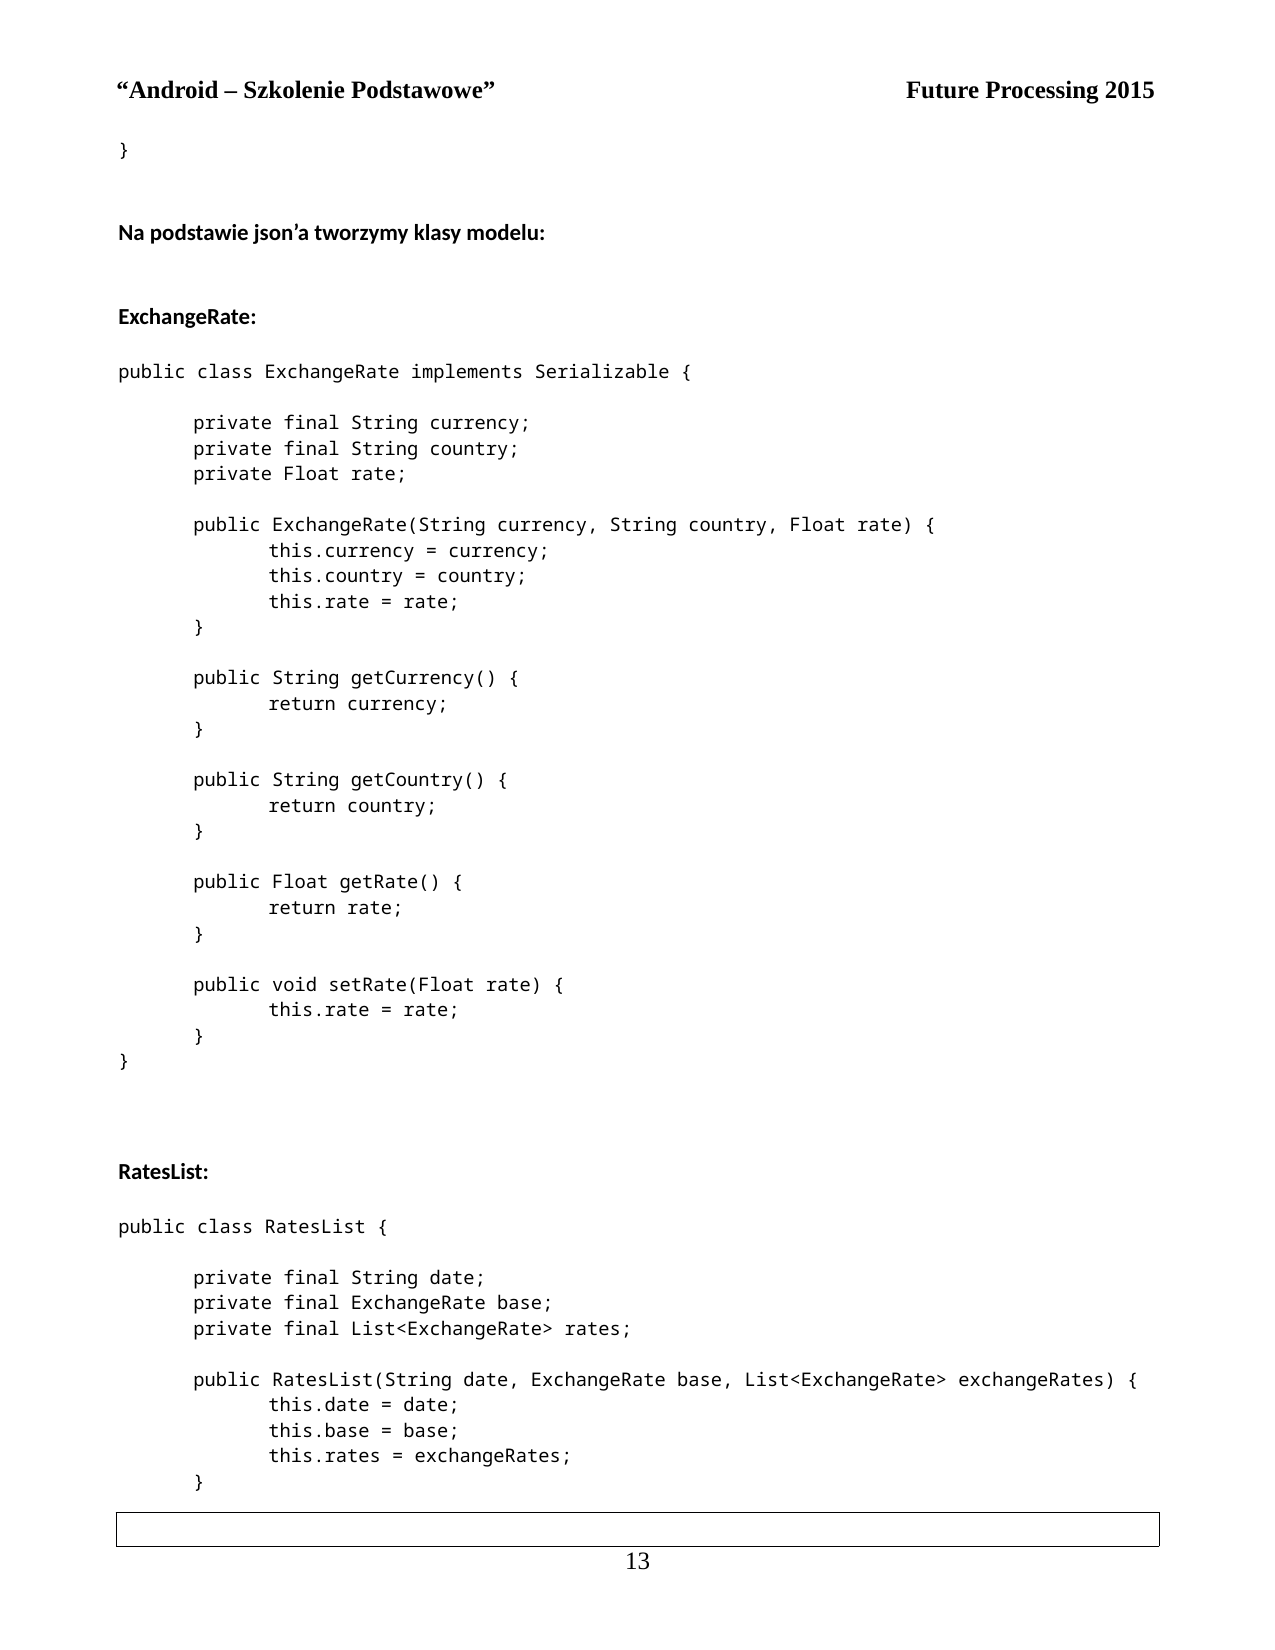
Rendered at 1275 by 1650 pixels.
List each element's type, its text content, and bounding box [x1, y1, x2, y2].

text } [118, 818, 1157, 843]
text private final String date; [118, 1264, 1157, 1289]
text return currency; [118, 690, 1157, 716]
text } [118, 716, 1157, 741]
text public void setRate(Float rate) { [118, 971, 1157, 996]
text ExchangeRate: [118, 302, 1157, 330]
text } [118, 920, 1157, 945]
text Na podstawie json’a tworzymy klasy modelu: [118, 218, 1157, 246]
text this.country = country; [118, 562, 1157, 588]
text } [118, 1022, 1157, 1047]
text public class ExchangeRate implements Serializable { [118, 358, 1157, 384]
text this.currency = currency; [118, 537, 1157, 562]
text public ExchangeRate(String currency, String country, Float rate) { [118, 511, 1157, 537]
text this.rates = exchangeRates; [118, 1443, 1157, 1468]
text RatesList: [118, 1157, 1157, 1185]
text this.base = base; [118, 1417, 1157, 1443]
text } [118, 613, 1157, 639]
text return country; [118, 792, 1157, 818]
text private final String currency; [118, 409, 1157, 435]
text return rate; [118, 894, 1157, 920]
text private final String country; [118, 435, 1157, 460]
text this.date = date; [118, 1392, 1157, 1417]
text public String getCountry() { [118, 767, 1157, 792]
text public RatesList(String date, ExchangeRate base, List<ExchangeRate> exchangeRates) { [118, 1366, 1157, 1392]
text private final ExchangeRate base; [118, 1289, 1157, 1315]
text public Float getRate() { [118, 869, 1157, 894]
text this.rate = rate; [118, 588, 1157, 613]
text public String getCurrency() { [118, 664, 1157, 690]
text private Float rate; [118, 460, 1157, 486]
text public class RatesList { [118, 1213, 1157, 1238]
text private final List<ExchangeRate> rates; [118, 1315, 1157, 1341]
text this.rate = rate; [118, 996, 1157, 1022]
text } [118, 137, 1157, 162]
text } [118, 1468, 1157, 1494]
text } [118, 1047, 1157, 1073]
